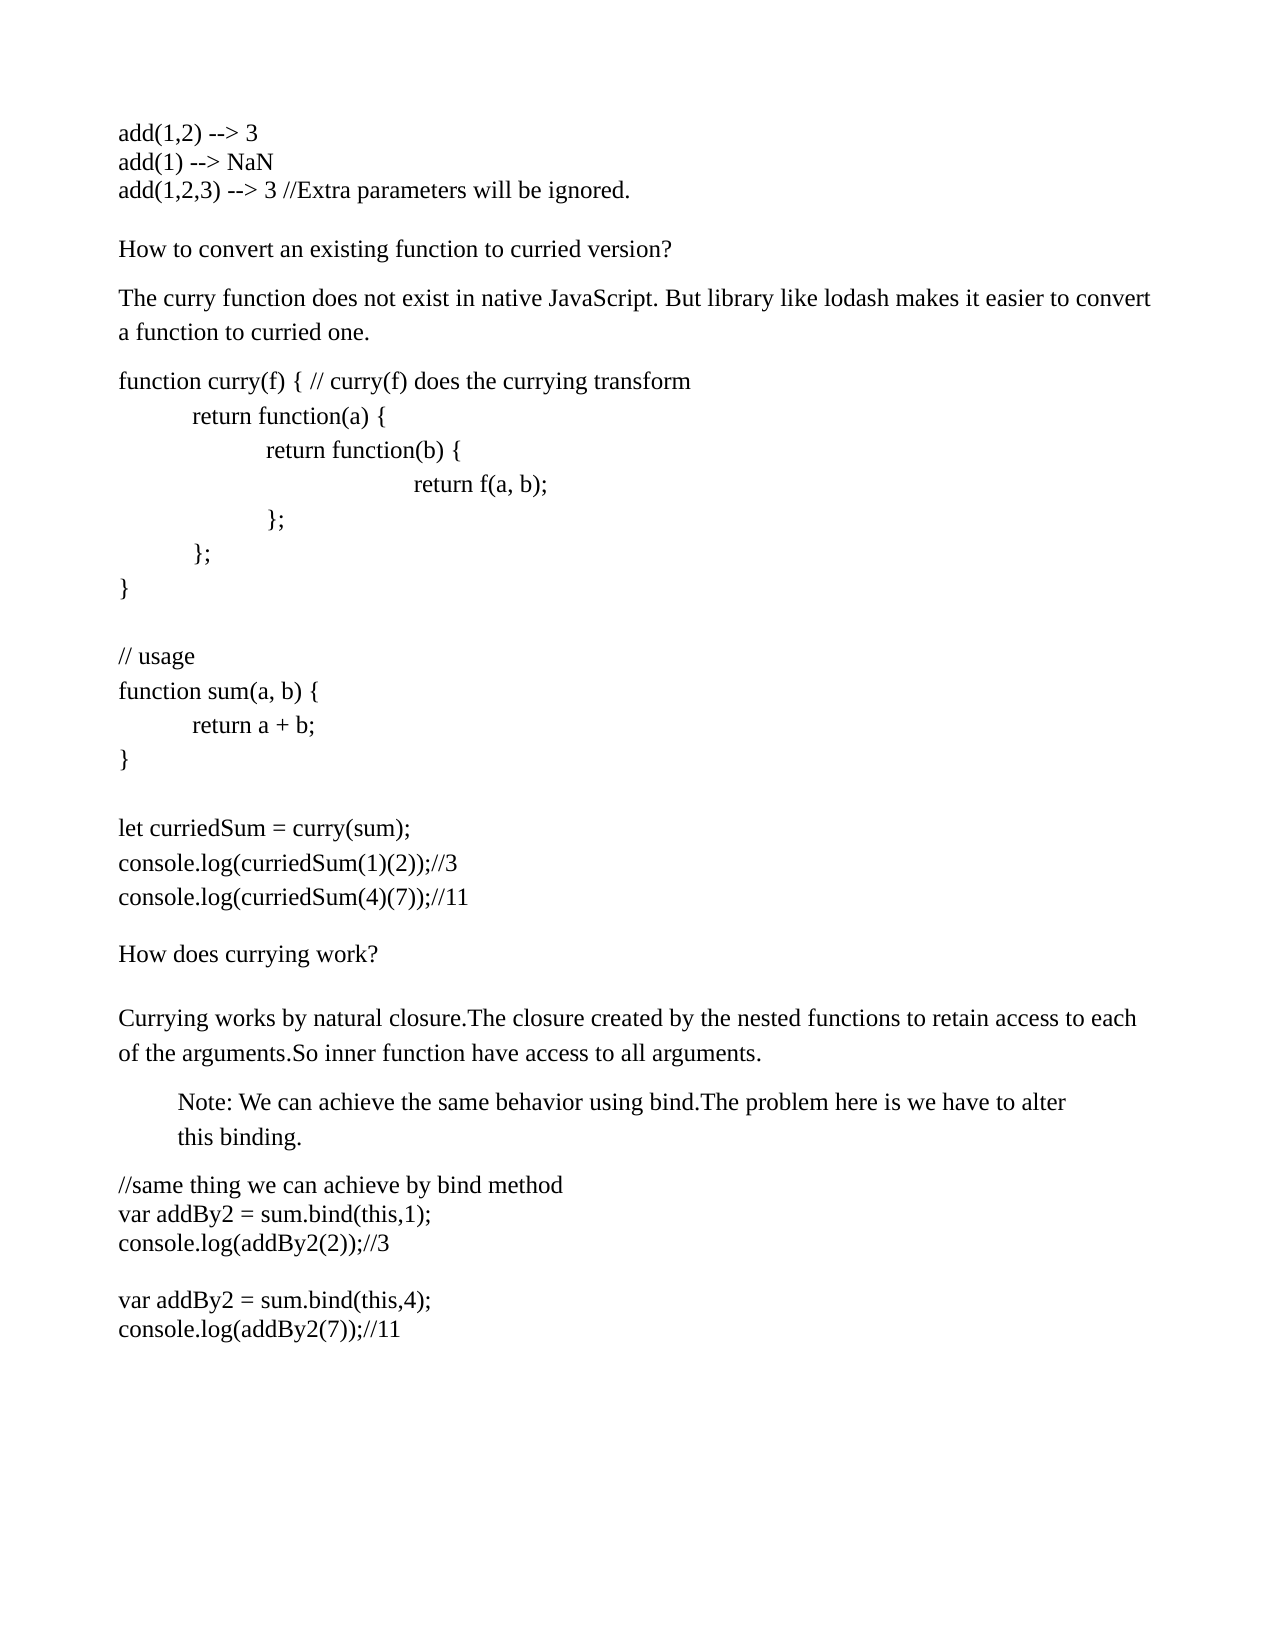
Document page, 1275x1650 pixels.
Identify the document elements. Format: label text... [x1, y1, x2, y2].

text add(1,2) --> 3 [118, 118, 1157, 147]
text //same thing we can achieve by bind method [118, 1171, 1157, 1199]
text function sum(a, b) { [118, 670, 1157, 704]
text return function(b) { [118, 429, 1157, 464]
text function curry(f) { // curry(f) does the currying transform [118, 366, 1157, 395]
text }; [118, 498, 1157, 533]
text add(1,2,3) --> 3 //Extra parameters will be ignored. [118, 176, 1157, 204]
text } [118, 739, 1157, 773]
text Currying works by natural closure.The closure created by the nested functions to retain access to each of the arguments.So inner function have access to all arguments. [118, 1003, 1157, 1067]
text console.log(curriedSum(1)(2));//3 [118, 842, 1157, 876]
text How to convert an existing function to curried version? [118, 234, 1157, 263]
text }; [118, 533, 1157, 567]
text var addBy2 = sum.bind(this,4); [118, 1286, 1157, 1314]
text // usage [118, 636, 1157, 670]
text The curry function does not exist in native JavaScript. But library like lodash makes it easier to convert a function to curried one. [118, 283, 1157, 346]
text console.log(curriedSum(4)(7));//11 [118, 876, 1157, 911]
text } [118, 567, 1157, 601]
text Note: We can achieve the same behavior using bind.The problem here is we have to alter this binding. [177, 1087, 1098, 1150]
text return f(a, b); [118, 464, 1157, 498]
text return a + b; [118, 704, 1157, 739]
text How does currying work? [118, 939, 1157, 968]
text let curriedSum = curry(sum); [118, 808, 1157, 842]
text var addBy2 = sum.bind(this,1); [118, 1199, 1157, 1228]
text return function(a) { [118, 395, 1157, 429]
text add(1) --> NaN [118, 147, 1157, 176]
text console.log(addBy2(2));//3 [118, 1228, 1157, 1257]
text console.log(addBy2(7));//11 [118, 1314, 1157, 1343]
